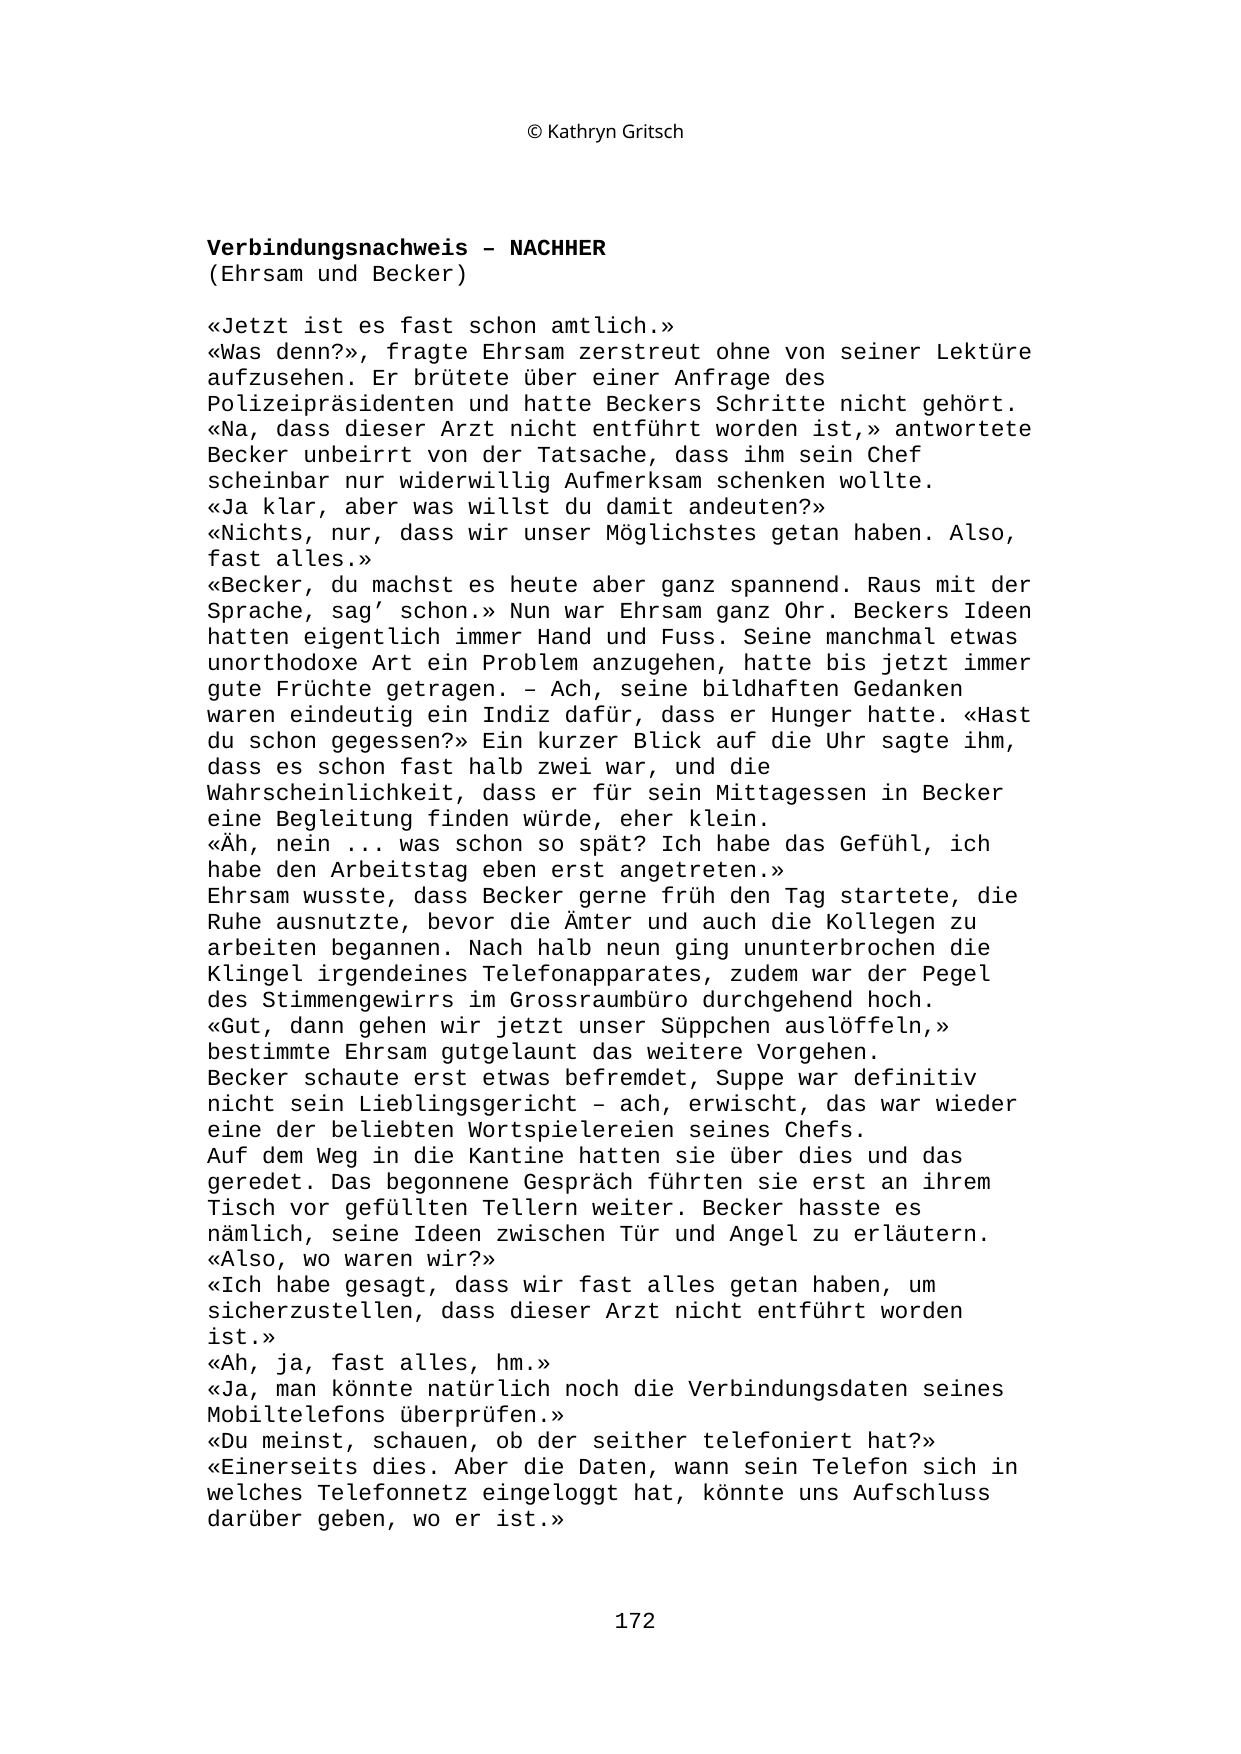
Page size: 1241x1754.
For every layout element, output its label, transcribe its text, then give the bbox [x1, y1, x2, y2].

text «Jetzt ist es fast schon amtlich.» [207, 314, 1034, 340]
text Auf dem Weg in die Kantine hatten sie über dies und das geredet. Das begonnene Gespräch führten sie erst an ihrem Tisch vor gefüllten Tellern weiter. Becker hasste es nämlich, seine Ideen zwischen Tür und Angel zu erläutern. [207, 1144, 1034, 1248]
text Verbindungsnachweis – NACHHER [207, 236, 1034, 262]
text «Äh, nein ... was schon so spät? Ich habe das Gefühl, ich habe den Arbeitstag eben erst angetreten.» [207, 833, 1034, 885]
text «Na, dass dieser Arzt nicht entführt worden ist,» antwortete Becker unbeirrt von der Tatsache, dass ihm sein Chef scheinbar nur widerwillig Aufmerksam schenken wollte. [207, 418, 1034, 496]
text «Ah, ja, fast alles, hm.» [207, 1352, 1034, 1377]
text (Ehrsam und Becker) [207, 262, 1034, 288]
text «Also, wo waren wir?» [207, 1248, 1034, 1274]
text Ehrsam wusste, dass Becker gerne früh den Tag startete, die Ruhe ausnutzte, bevor die Ämter und auch die Kollegen zu arbeiten begannen. Nach halb neun ging ununterbrochen die Klingel irgendeines Telefonapparates, zudem war der Pegel des Stimmengewirrs im Grossraumbüro durchgehend hoch. [207, 885, 1034, 1014]
text «Ja, man könnte natürlich noch die Verbindungsdaten seines Mobiltelefons überprüfen.» [207, 1377, 1034, 1429]
text «Becker, du machst es heute aber ganz spannend. Raus mit der Sprache, sag’ schon.» Nun war Ehrsam ganz Ohr. Beckers Ideen hatten eigentlich immer Hand und Fuss. Seine manchmal etwas unorthodoxe Art ein Problem anzugehen, hatte bis jetzt immer gute Früchte getragen. – Ach, seine bildhaften Gedanken waren eindeutig ein Indiz dafür, dass er Hunger hatte. «Hast du schon gegessen?» Ein kurzer Blick auf die Uhr sagte ihm, dass es schon fast halb zwei war, und die Wahrscheinlichkeit, dass er für sein Mittagessen in Becker eine Begleitung finden würde, eher klein. [207, 573, 1034, 833]
text «Ich habe gesagt, dass wir fast alles getan haben, um sicherzustellen, dass dieser Arzt nicht entführt worden ist.» [207, 1274, 1034, 1352]
text «Du meinst, schauen, ob der seither telefoniert hat?» [207, 1429, 1034, 1455]
text «Ja klar, aber was willst du damit andeuten?» [207, 496, 1034, 522]
text Becker schaute erst etwas befremdet, Suppe war definitiv nicht sein Lieblingsgericht – ach, erwischt, das war wieder eine der beliebten Wortspielereien seines Chefs. [207, 1066, 1034, 1144]
text «Gut, dann gehen wir jetzt unser Süppchen auslöffeln,» bestimmte Ehrsam gutgelaunt das weitere Vorgehen. [207, 1014, 1034, 1066]
text «Nichts, nur, dass wir unser Möglichstes getan haben. Also, fast alles.» [207, 522, 1034, 573]
text «Einerseits dies. Aber die Daten, wann sein Telefon sich in welches Telefonnetz eingeloggt hat, könnte uns Aufschluss darüber geben, wo er ist.» [207, 1455, 1034, 1533]
text «Was denn?», fragte Ehrsam zerstreut ohne von seiner Lektüre aufzusehen. Er brütete über einer Anfrage des Polizeipräsidenten und hatte Beckers Schritte nicht gehört. [207, 340, 1034, 418]
